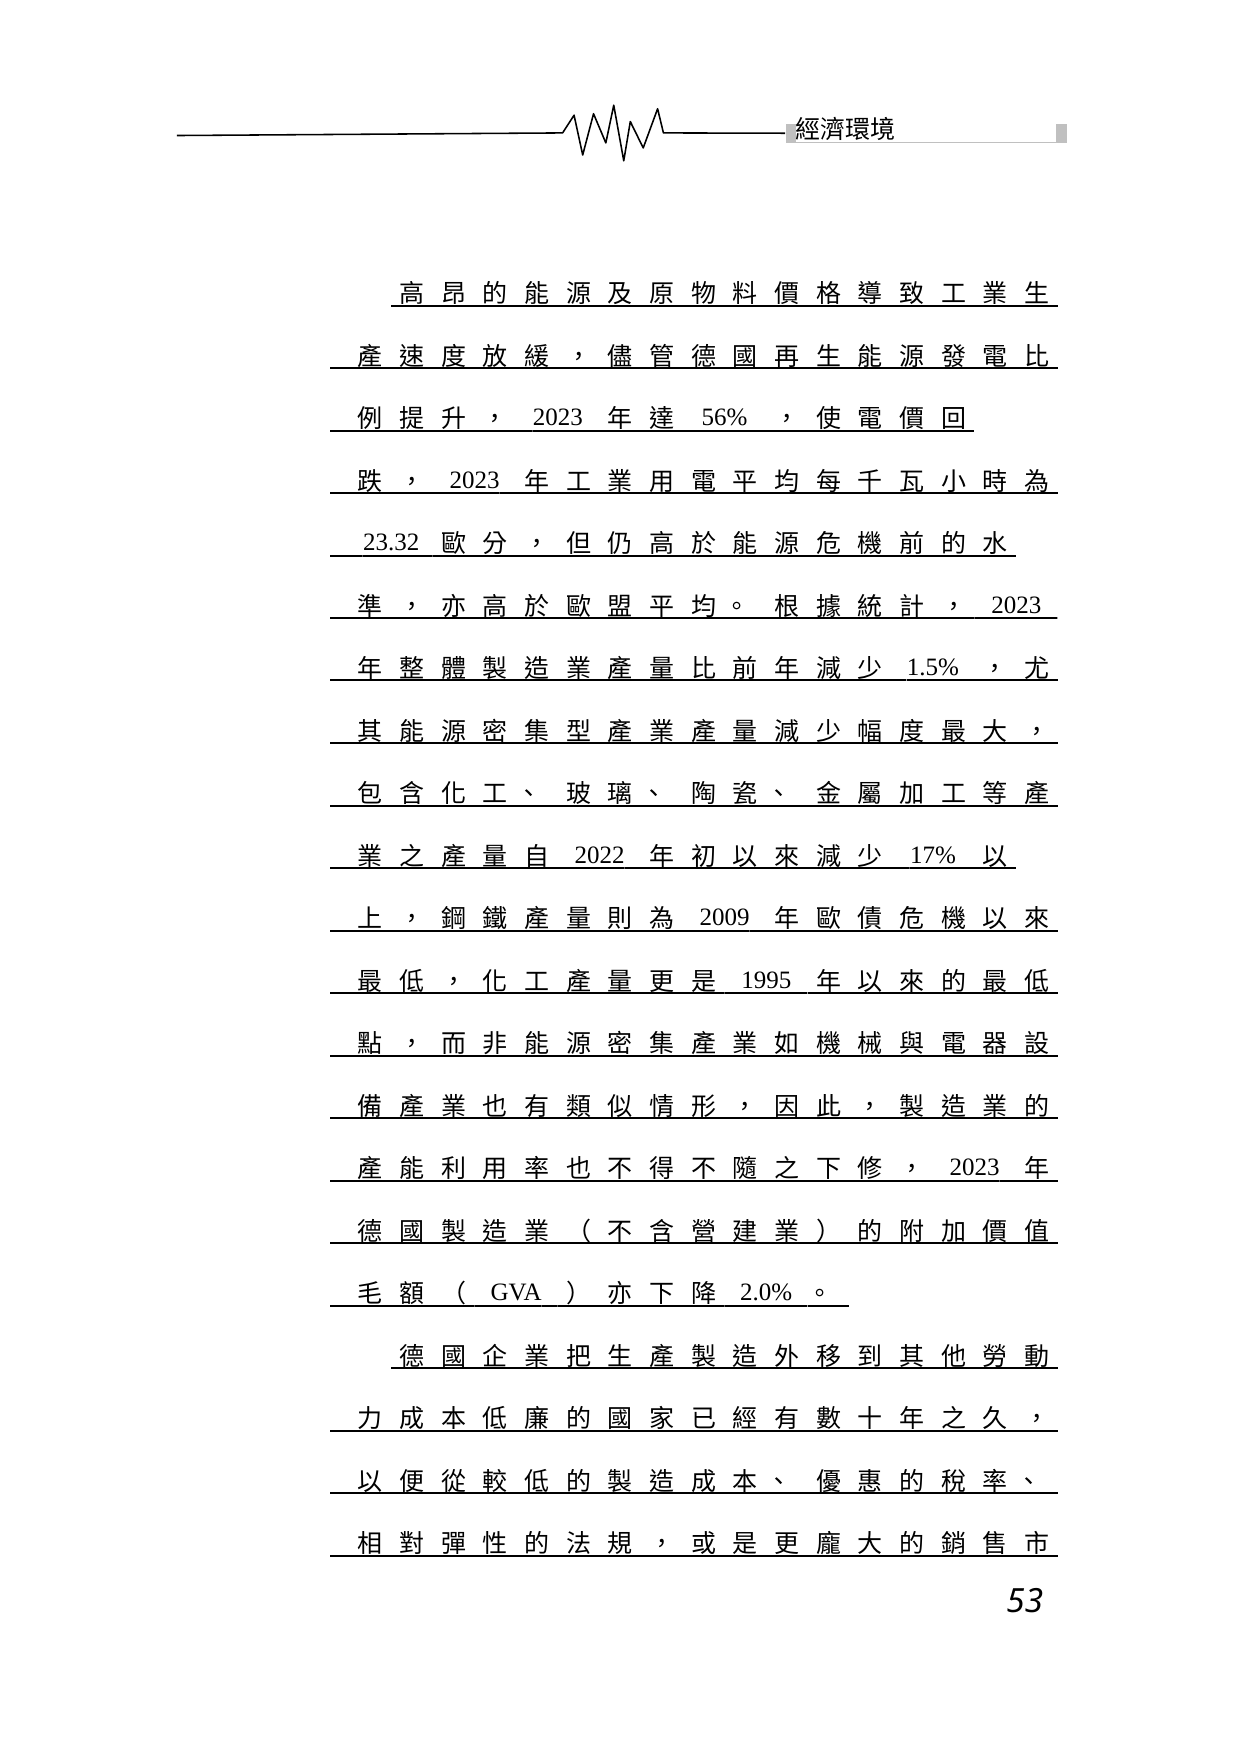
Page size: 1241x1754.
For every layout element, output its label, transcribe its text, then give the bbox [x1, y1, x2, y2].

text 以便從較低的製造成本、優惠的稅率、 [330, 1432, 1058, 1492]
text 包含化工、玻璃、陶瓷、金屬加工等產 [330, 744, 1058, 805]
text 23.32歐分，但仍高於能源危機前的水準，亦高於歐盟平均。根據統計，2023 [330, 494, 1058, 617]
text 最低，化工產量更是1995年以來的最低 [330, 932, 1058, 992]
text 備產業也有類似情形，因此，製造業的 [330, 1057, 1058, 1117]
text 其能源密集型產業產量減少幅度最大， [330, 681, 1058, 742]
text 高昂的能源及原物料價格導致工業生產速度放緩，儘管德國再生能源發電比 [330, 250, 1058, 367]
text 毛額（GVA）亦下降2.0%。 [330, 1244, 1058, 1313]
text 產能利用率也不得不隨之下修，2023年 [330, 1119, 1058, 1180]
text 德國製造業（不含營建業）的附加價值 [330, 1182, 1058, 1242]
text 德國企業把生產製造外移到其他勞動力成本低廉的國家已經有數十年之久， [330, 1313, 1058, 1430]
text 相對彈性的法規，或是更龐大的銷售市 [330, 1494, 1058, 1555]
text 年整體製造業產量比前年減少1.5%，尤 [330, 619, 1058, 679]
text 例提升，2023年達56%，使電價回跌，2023年工業用電平均每千瓦小時為 [330, 369, 1058, 492]
text 點，而非能源密集產業如機械與電器設 [330, 994, 1058, 1055]
text 業之產量自2022年初以來減少17%以上，鋼鐵產量則為2009年歐債危機以來 [330, 807, 1058, 930]
